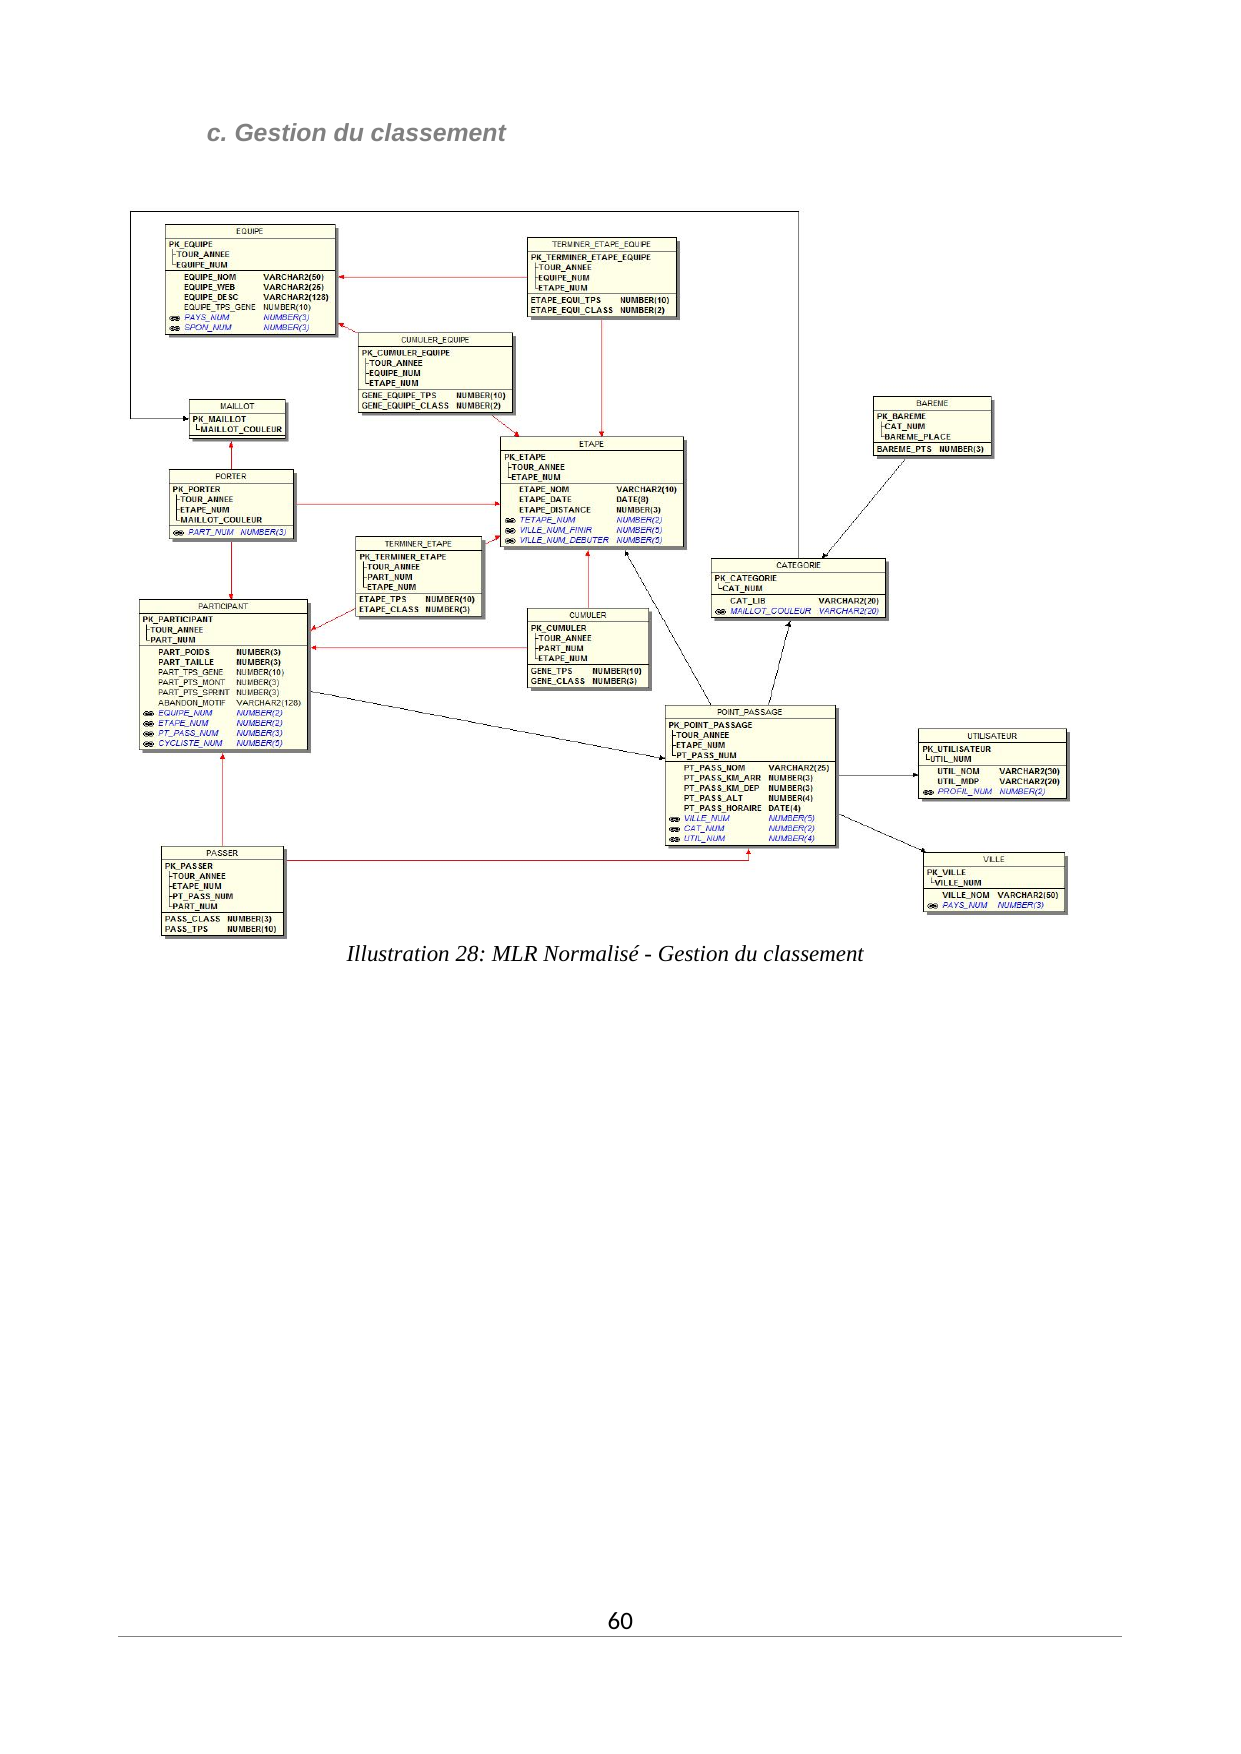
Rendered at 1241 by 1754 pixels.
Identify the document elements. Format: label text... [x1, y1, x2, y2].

picture [66, 189, 1071, 940]
text Illustration 28: MLR Normalisé - Gestion du classement [67, 940, 1146, 966]
subtitle Gestion du classement [207, 118, 1122, 147]
